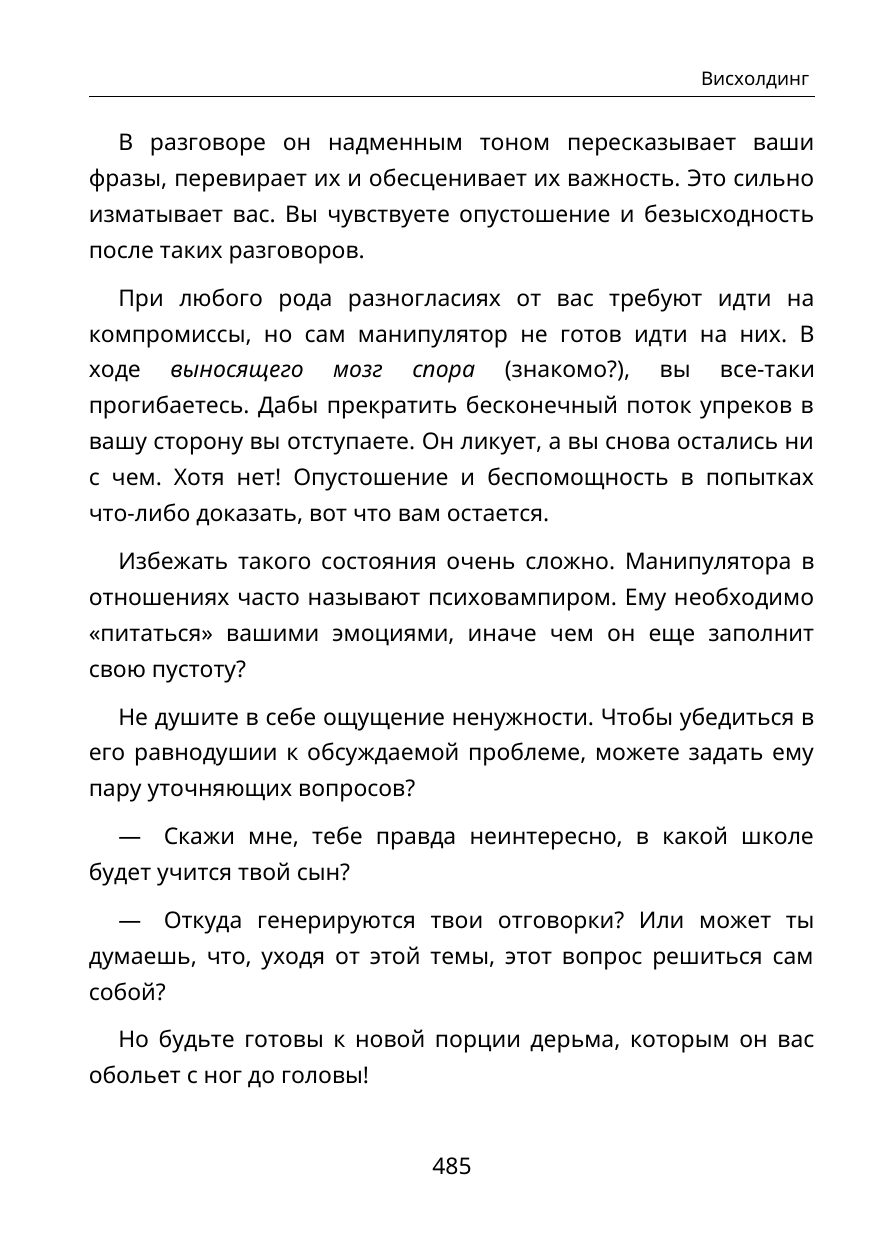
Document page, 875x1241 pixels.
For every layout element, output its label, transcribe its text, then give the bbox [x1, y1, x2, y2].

text В разговоре он надменным тоном пересказывает ваши фразы, перевирает их и обесценивает их важность. Это сильно изматывает вас. Вы чувствуете опустошение и безысходность после таких разговоров. [88, 126, 815, 265]
text Не душите в себе ощущение ненужности. Чтобы убедиться в его равнодушии к обсуждаемой проблеме, можете задать ему пару уточняющих вопросов? [88, 700, 815, 803]
text Но будьте готовы к новой порции дерьма, которым он вас обольет с ног до головы! [88, 1023, 815, 1090]
list Откуда генерируются твои отговорки? Или может ты думаешь, что, уходя от этой темы, этот вопрос решиться сам собой? [88, 904, 815, 1007]
text Избежать такого состояния очень сложно. Манипулятора в отношениях часто называют психовампиром. Ему необходимо «питаться» вашими эмоциями, иначе чем он еще заполнит свою пустоту? [88, 545, 815, 684]
text При любого рода разногласиях от вас требуют идти на компромиссы, но сам манипулятор не готов идти на них. В ходе выносящего мозг спора (знакомо?), вы все-таки прогибаетесь. Дабы прекратить бесконечный поток упреков в вашу сторону вы отступаете. Он ликует, а вы снова остались ни с чем. Хотя нет! Опустошение и беспомощность в попытках что-либо доказать, вот что вам остается. [88, 282, 815, 528]
list Скажи мне, тебе правда неинтересно, в какой школе будет учится твой сын? [88, 820, 815, 887]
